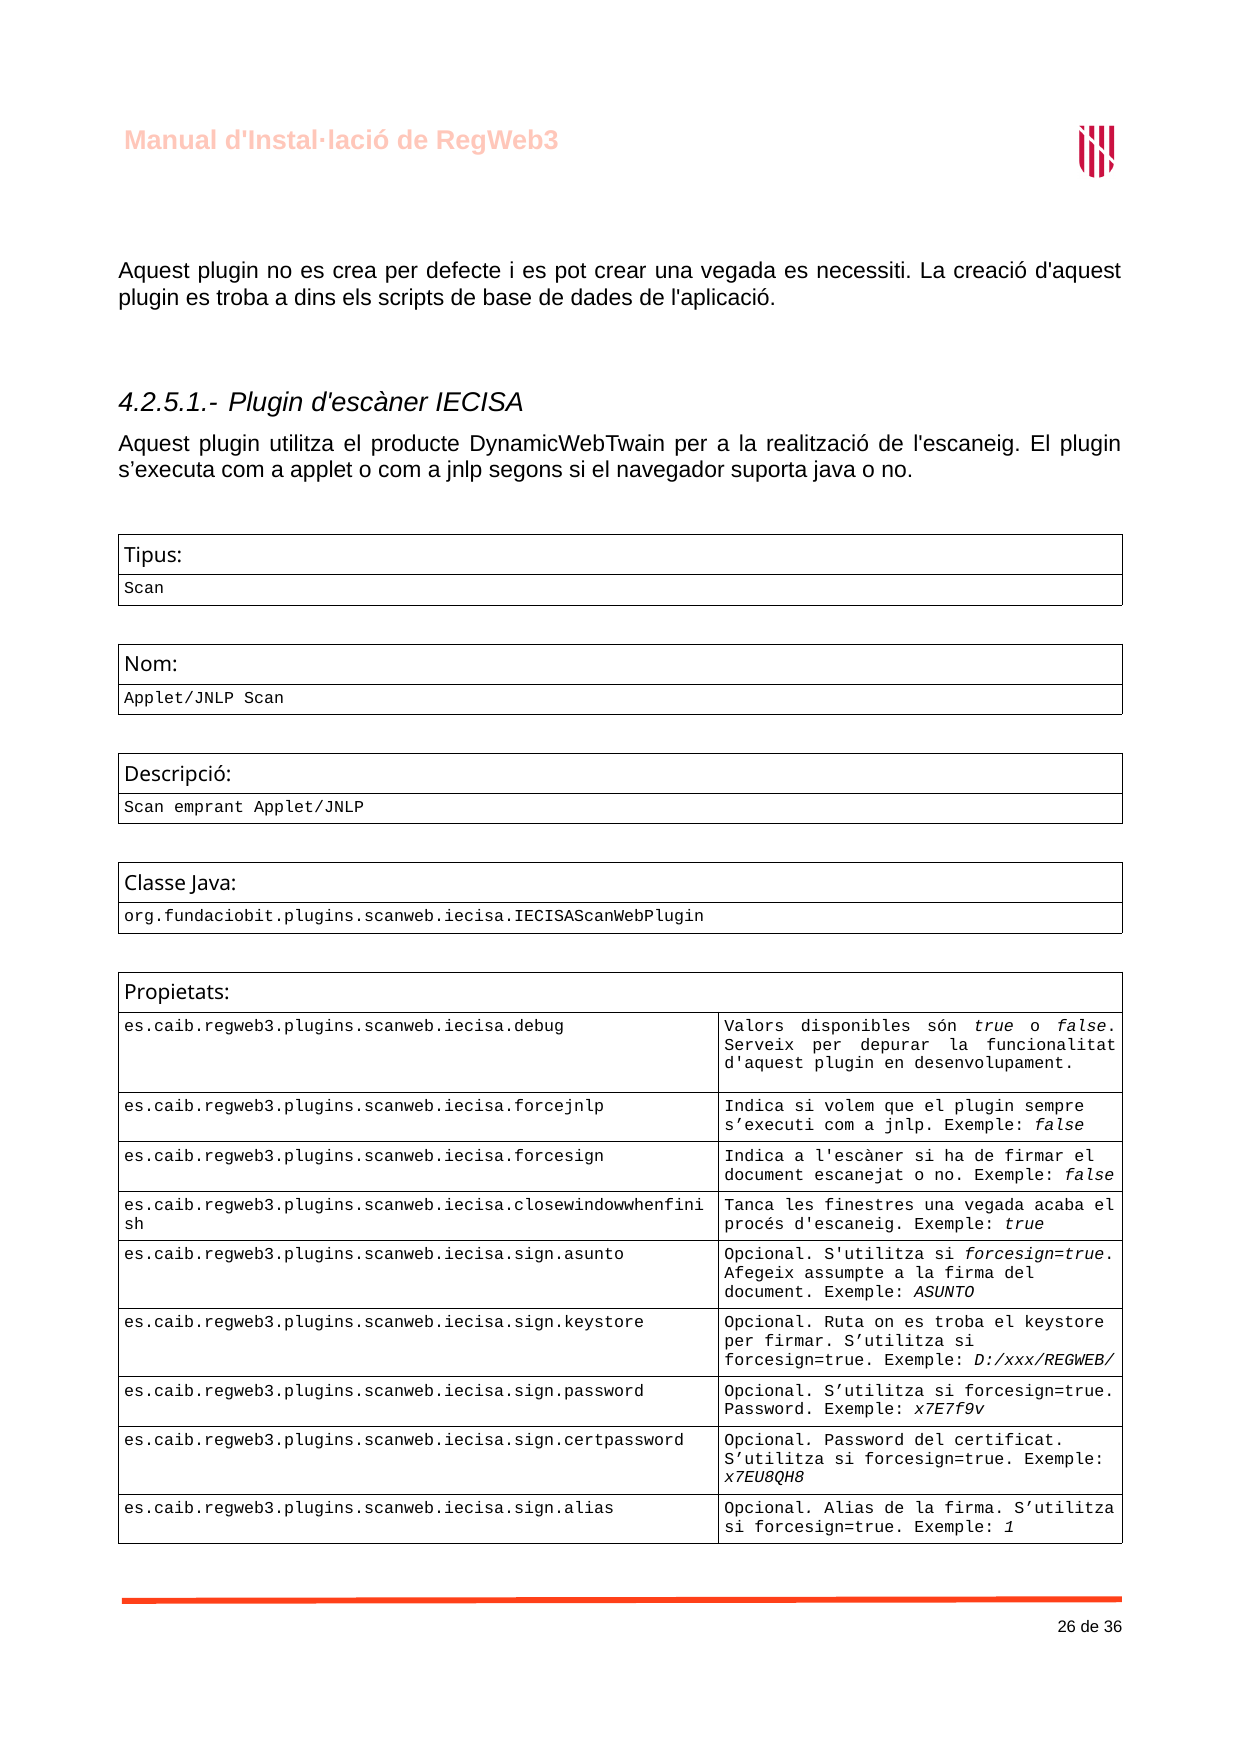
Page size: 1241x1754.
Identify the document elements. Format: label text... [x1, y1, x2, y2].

table_cell Applet/JNLP Scan [119, 685, 1122, 714]
picture [1076, 123, 1117, 179]
subtitle Plugin d'escàner IECISA [118, 386, 1122, 417]
table_cell es.caib.regweb3.plugins.scanweb.iecisa.sign.password [119, 1377, 718, 1426]
table_cell es.caib.regweb3.plugins.scanweb.iecisa.forcejnlp [119, 1093, 718, 1141]
table_header Tipus: [119, 535, 1122, 574]
table_cell Tanca les finestres una vegada acaba el procés d'escaneig. Exemple: true [719, 1192, 1122, 1240]
table_cell Opcional. Ruta on es troba el keystore per firmar. S’utilitza si forcesign=true. Exemple: D:/xxx/REGWEB/ [719, 1309, 1122, 1376]
table_cell Scan emprant Applet/JNLP [119, 794, 1122, 823]
table_cell org.fundaciobit.plugins.scanweb.iecisa.IECISAScanWebPlugin [119, 903, 1122, 933]
table_cell es.caib.regweb3.plugins.scanweb.iecisa.forcesign [119, 1142, 718, 1191]
table_cell es.caib.regweb3.plugins.scanweb.iecisa.closewindowwhenfinish [119, 1192, 718, 1240]
table_cell Opcional. Alias de la firma. S’utilitza si forcesign=true. Exemple: 1 [719, 1495, 1122, 1543]
table_header Propietats: [119, 973, 1122, 1012]
table_cell Opcional. S'utilitza si forcesign=true. Afegeix assumpte a la firma del document. Exemple: ASUNTO [719, 1241, 1122, 1308]
table_cell es.caib.regweb3.plugins.scanweb.iecisa.sign.keystore [119, 1309, 718, 1376]
table_cell Scan [119, 575, 1122, 604]
table_cell es.caib.regweb3.plugins.scanweb.iecisa.sign.alias [119, 1495, 718, 1543]
table_cell Valors disponibles són true o false. Serveix per depurar la funcionalitat d'aquest plugin en desenvolupament. [719, 1013, 1122, 1092]
text Aquest plugin utilitza el producte DynamicWebTwain per a la realització de l'escaneig. El plugin s’executa com a applet o com a jnlp segons si el navegador suporta java o no. [118, 430, 1122, 483]
table_cell Indica si volem que el plugin sempre s’executi com a jnlp. Exemple: false [719, 1093, 1122, 1141]
table_header Descripció: [119, 754, 1122, 793]
table_cell Indica a l'escàner si ha de firmar el document escanejat o no. Exemple: false [719, 1142, 1122, 1191]
text Aquest plugin no es crea per defecte i es pot crear una vegada es necessiti. La creació d'aquest plugin es troba a dins els scripts de base de dades de l'aplicació. [118, 257, 1122, 310]
table_cell es.caib.regweb3.plugins.scanweb.iecisa.sign.asunto [119, 1241, 718, 1308]
table_cell es.caib.regweb3.plugins.scanweb.iecisa.debug [119, 1013, 718, 1092]
table_cell Opcional. Password del certificat. S’utilitza si forcesign=true. Exemple: x7EU8QH8 [719, 1427, 1122, 1494]
table_cell es.caib.regweb3.plugins.scanweb.iecisa.sign.certpassword [119, 1427, 718, 1494]
table_header Nom: [119, 645, 1122, 683]
table_cell Opcional. S’utilitza si forcesign=true. Password. Exemple: x7E7f9v [719, 1377, 1122, 1426]
table_header Classe Java: [119, 863, 1122, 902]
